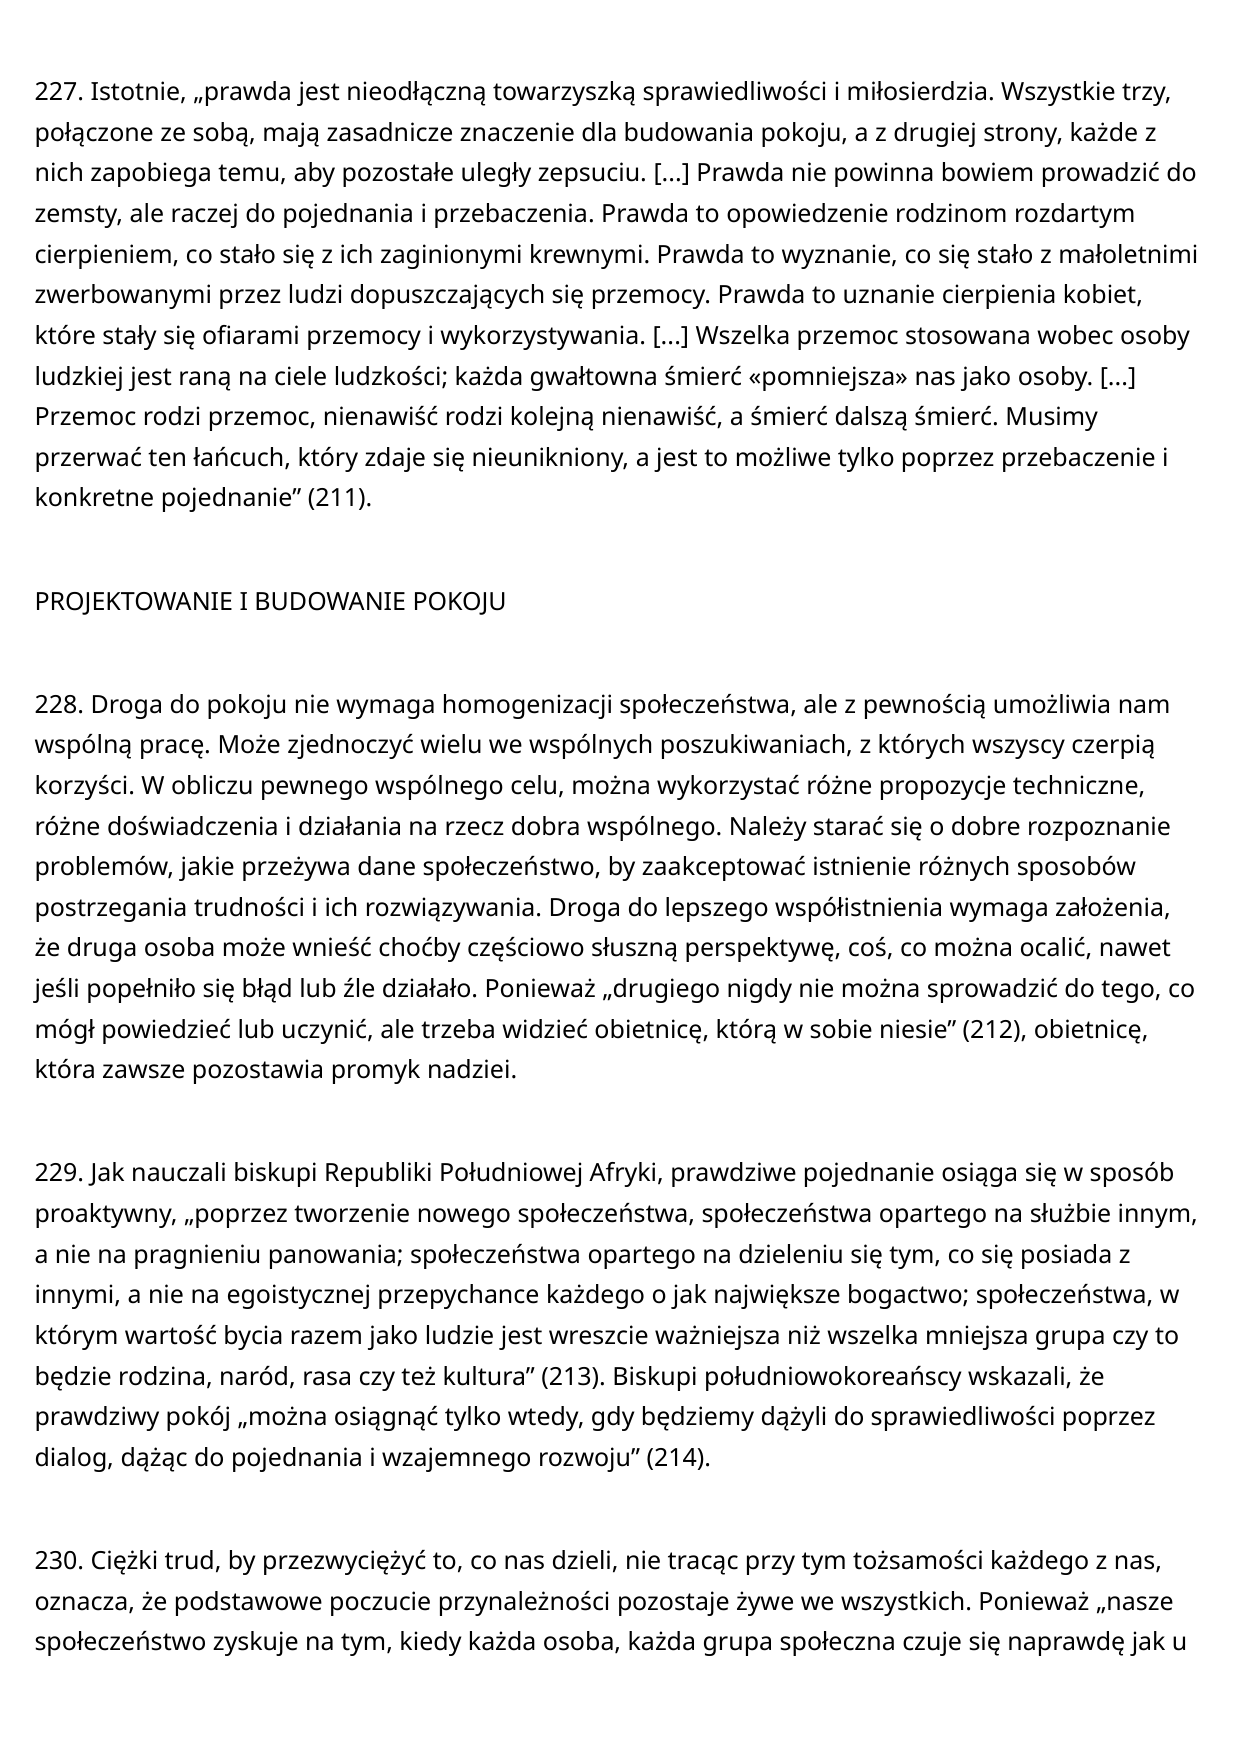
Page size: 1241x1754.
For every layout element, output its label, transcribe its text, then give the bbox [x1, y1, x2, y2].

text 227. Istotnie, „prawda jest nieodłączną towarzyszką sprawiedliwości i miłosierdzia. Wszystkie trzy, połączone ze sobą, mają zasadnicze znaczenie dla budowania pokoju, a z drugiej strony, każde z nich zapobiega temu, aby pozostałe uległy zepsuciu. [...] Prawda nie powinna bowiem prowadzić do zemsty, ale raczej do pojednania i przebaczenia. Prawda to opowiedzenie rodzinom rozdartym cierpieniem, co stało się z ich zaginionymi krewnymi. Prawda to wyznanie, co się stało z małoletnimi zwerbowanymi przez ludzi dopuszczających się przemocy. Prawda to uznanie cierpienia kobiet, które stały się ofiarami przemocy i wykorzystywania. [...] Wszelka przemoc stosowana wobec osoby ludzkiej jest raną na ciele ludzkości; każda gwałtowna śmierć «pomniejsza» nas jako osoby. [...] Przemoc rodzi przemoc, nienawiść rodzi kolejną nienawiść, a śmierć dalszą śmierć. Musimy przerwać ten łańcuch, który zdaje się nieunikniony, a jest to możliwe tylko poprzez przebaczenie i konkretne pojednanie” (211). [34, 67, 1203, 514]
text PROJEKTOWANIE I BUDOWANIE POKOJU [34, 577, 1203, 617]
text 228. Droga do pokoju nie wymaga homogenizacji społeczeństwa, ale z pewnością umożliwia nam wspólną pracę. Może zjednoczyć wielu we wspólnych poszukiwaniach, z których wszyscy czerpią korzyści. W obliczu pewnego wspólnego celu, można wykorzystać różne propozycje techniczne, różne doświadczenia i działania na rzecz dobra wspólnego. Należy starać się o dobre rozpoznanie problemów, jakie przeżywa dane społeczeństwo, by zaakceptować istnienie różnych sposobów postrzegania trudności i ich rozwiązywania. Droga do lepszego współistnienia wymaga założenia, że druga osoba może wnieść choćby częściowo słuszną perspektywę, coś, co można ocalić, nawet jeśli popełniło się błąd lub źle działało. Ponieważ „drugiego nigdy nie można sprowadzić do tego, co mógł powiedzieć lub uczynić, ale trzeba widzieć obietnicę, którą w sobie niesie” (212), obietnicę, która zawsze pozostawia promyk nadziei. [34, 680, 1203, 1086]
text 229. Jak nauczali biskupi Republiki Południowej Afryki, prawdziwe pojednanie osiąga się w sposób proaktywny, „poprzez tworzenie nowego społeczeństwa, społeczeństwa opartego na służbie innym, a nie na pragnieniu panowania; społeczeństwa opartego na dzieleniu się tym, co się posiada z innymi, a nie na egoistycznej przepychance każdego o jak największe bogactwo; społeczeństwa, w którym wartość bycia razem jako ludzie jest wreszcie ważniejsza niż wszelka mniejsza grupa czy to będzie rodzina, naród, rasa czy też kultura” (213). Biskupi południowokoreańscy wskazali, że prawdziwy pokój „można osiągnąć tylko wtedy, gdy będziemy dążyli do sprawiedliwości poprzez dialog, dążąc do pojednania i wzajemnego rozwoju” (214). [34, 1148, 1203, 1473]
text 230. Ciężki trud, by przezwyciężyć to, co nas dzieli, nie tracąc przy tym tożsamości każdego z nas, oznacza, że podstawowe poczucie przynależności pozostaje żywe we wszystkich. Ponieważ „nasze społeczeństwo zyskuje na tym, kiedy każda osoba, każda grupa społeczna czuje się naprawdę jak u [34, 1536, 1203, 1658]
